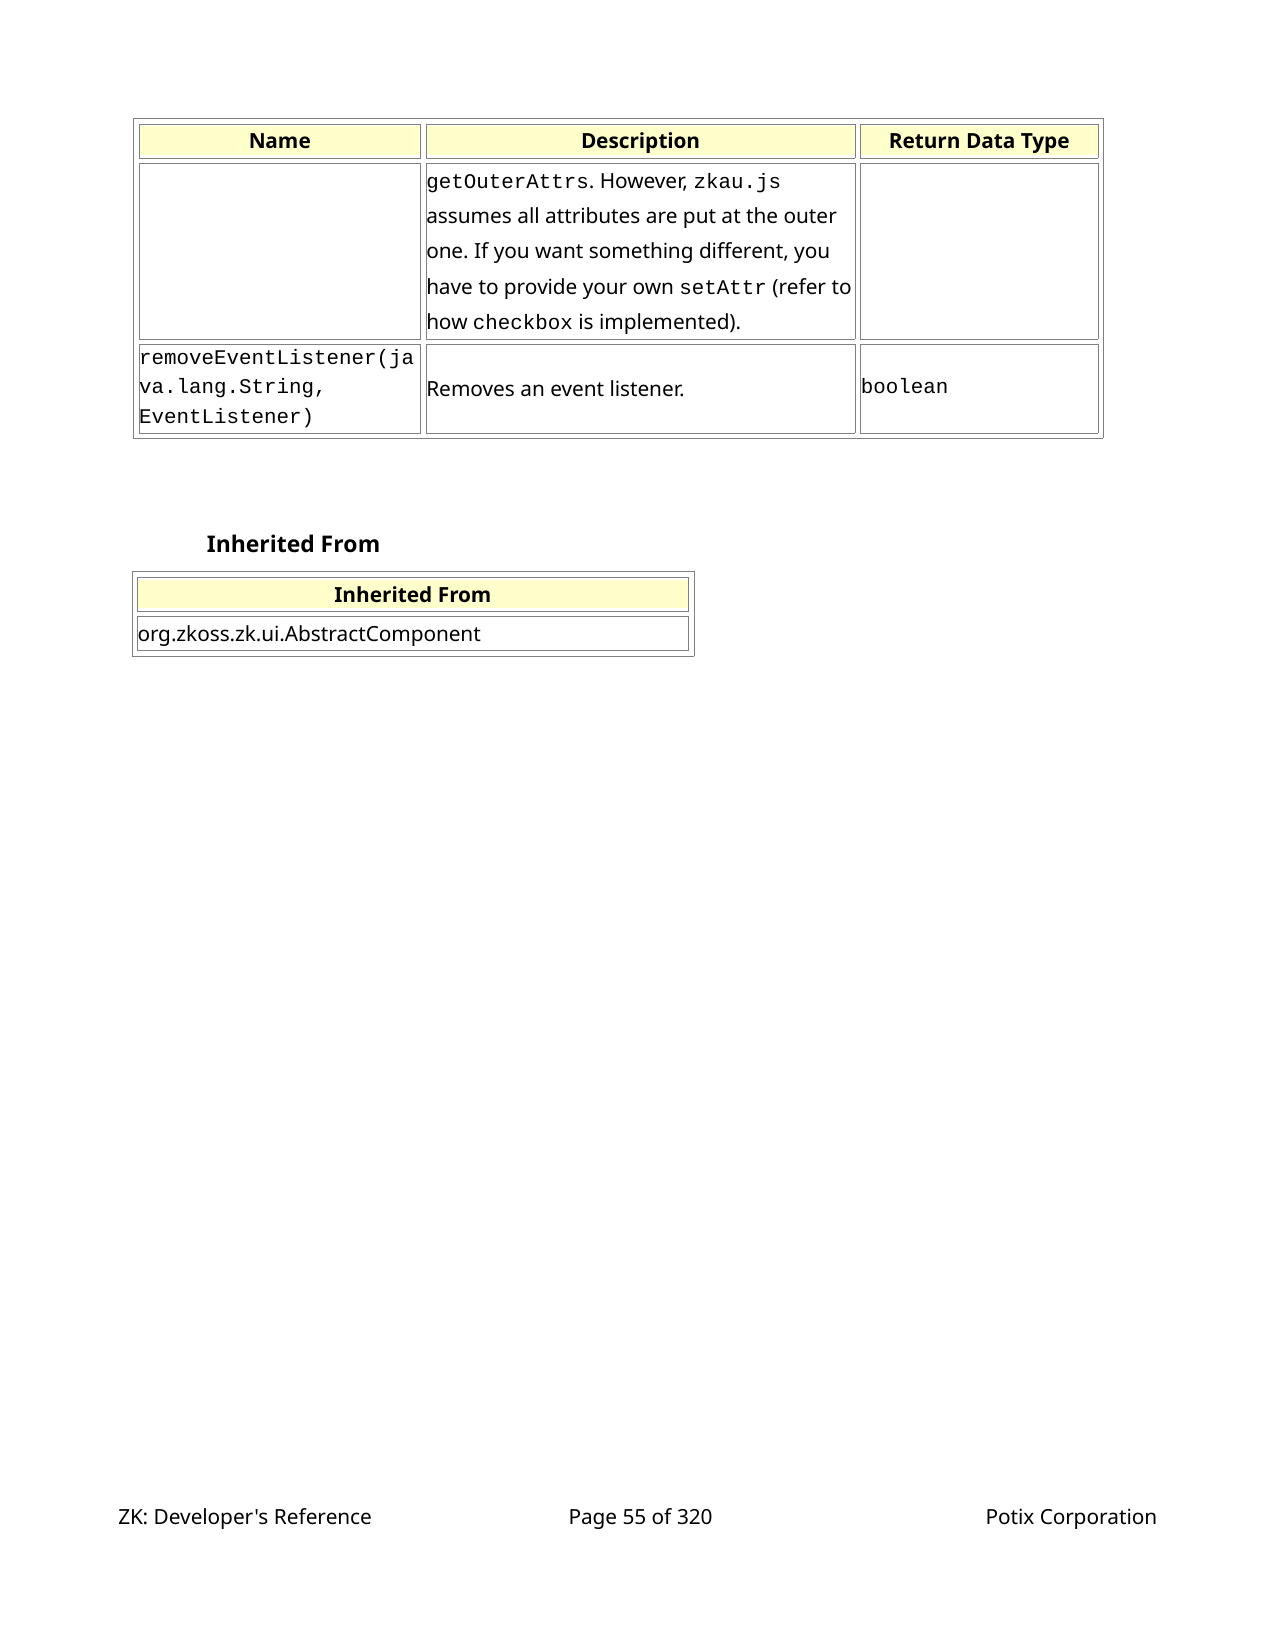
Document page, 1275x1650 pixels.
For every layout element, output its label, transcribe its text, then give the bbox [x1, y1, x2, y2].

table_header Return Data Type [858, 119, 1101, 158]
table_cell [858, 158, 1101, 339]
table_cell getOuterAttrs. However, zkau.js assumes all attributes are put at the outer one. If you want something different, you have to provide your own setAttr (refer to how checkbox is implemented). [423, 158, 858, 339]
table_header Name [136, 119, 423, 158]
subtitle Inherited From [207, 528, 1157, 559]
table_header Description [423, 119, 858, 158]
table_cell [136, 158, 423, 339]
table_cell Removes an event listener. [423, 339, 858, 432]
table_header Inherited From [134, 572, 691, 611]
table_cell removeEventListener(java.lang.String, EventListener) [136, 339, 423, 432]
table_cell boolean [858, 339, 1101, 432]
table_cell org.zkoss.zk.ui.AbstractComponent [134, 611, 691, 650]
